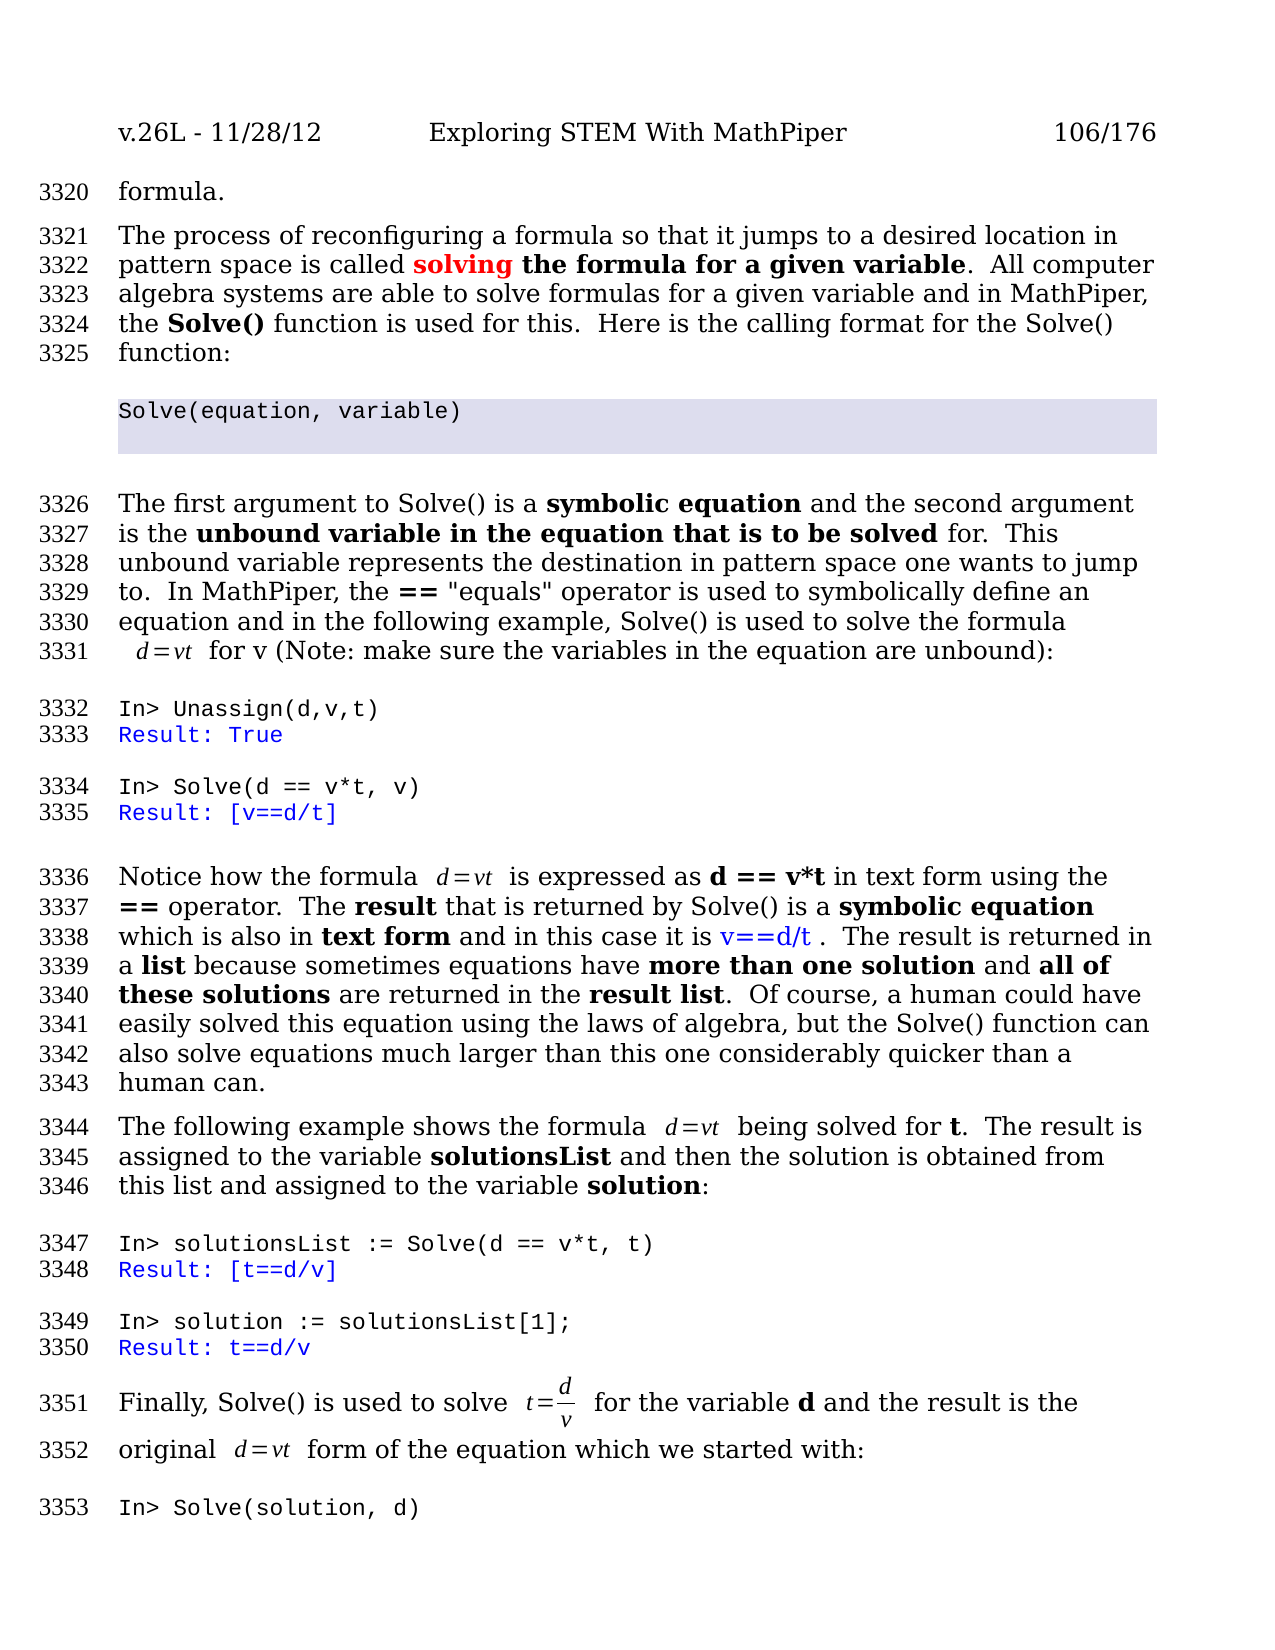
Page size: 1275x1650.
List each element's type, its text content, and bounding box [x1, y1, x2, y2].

text formula. [118, 177, 1157, 206]
text In> solutionsList := Solve(d == v*t, t) [118, 1233, 1157, 1258]
text Result: True [118, 724, 1157, 749]
text Result: [t==d/v] [118, 1258, 1157, 1284]
text Finally, Solve() is used to solvefor the variable d and the result is the originalform of the equation which we started with: [118, 1371, 1157, 1464]
text Notice how the formulais expressed as d == v*t in text form using the == operator. The result that is returned by Solve() is a symbolic equation which is also in text form and in this case it is v==d/t . The result is returned in a list because sometimes equations have more than one solution and all of these solutions are returned in the result list. Of course, a human could have easily solved this equation using the laws of algebra, but the Solve() function can also solve equations much larger than this one considerably quicker than a human can. [118, 862, 1157, 1097]
text The first argument to Solve() is a symbolic equation and the second argument is the unbound variable in the equation that is to be solved for. This unbound variable represents the destination in pattern space one wants to jump to. In MathPiper, the == "equals" operator is used to symbolically define an equation and in the following example, Solve() is used to solve the formulafor v (Note: make sure the variables in the equation are unbound): [118, 489, 1157, 666]
text In> solution := solutionsList[1]; [118, 1310, 1157, 1336]
text Result: t==d/v [118, 1336, 1157, 1362]
text In> Unassign(d,v,t) [118, 698, 1157, 724]
text In> Solve(solution, d) [118, 1496, 1157, 1522]
text In> Solve(d == v*t, v) [118, 776, 1157, 801]
text The following example shows the formulabeing solved for t. The result is assigned to the variable solutionsList and then the solution is obtained from this list and assigned to the variable solution: [118, 1112, 1157, 1201]
text The process of reconfiguring a formula so that it jumps to a desired location in pattern space is called solving the formula for a given variable. All computer algebra systems are able to solve formulas for a given variable and in MathPiper, the Solve() function is used for this. Here is the calling format for the Solve() function: [118, 221, 1157, 367]
table_header Solve(equation, variable) [118, 399, 1157, 454]
text Result: [v==d/t] [118, 801, 1157, 827]
